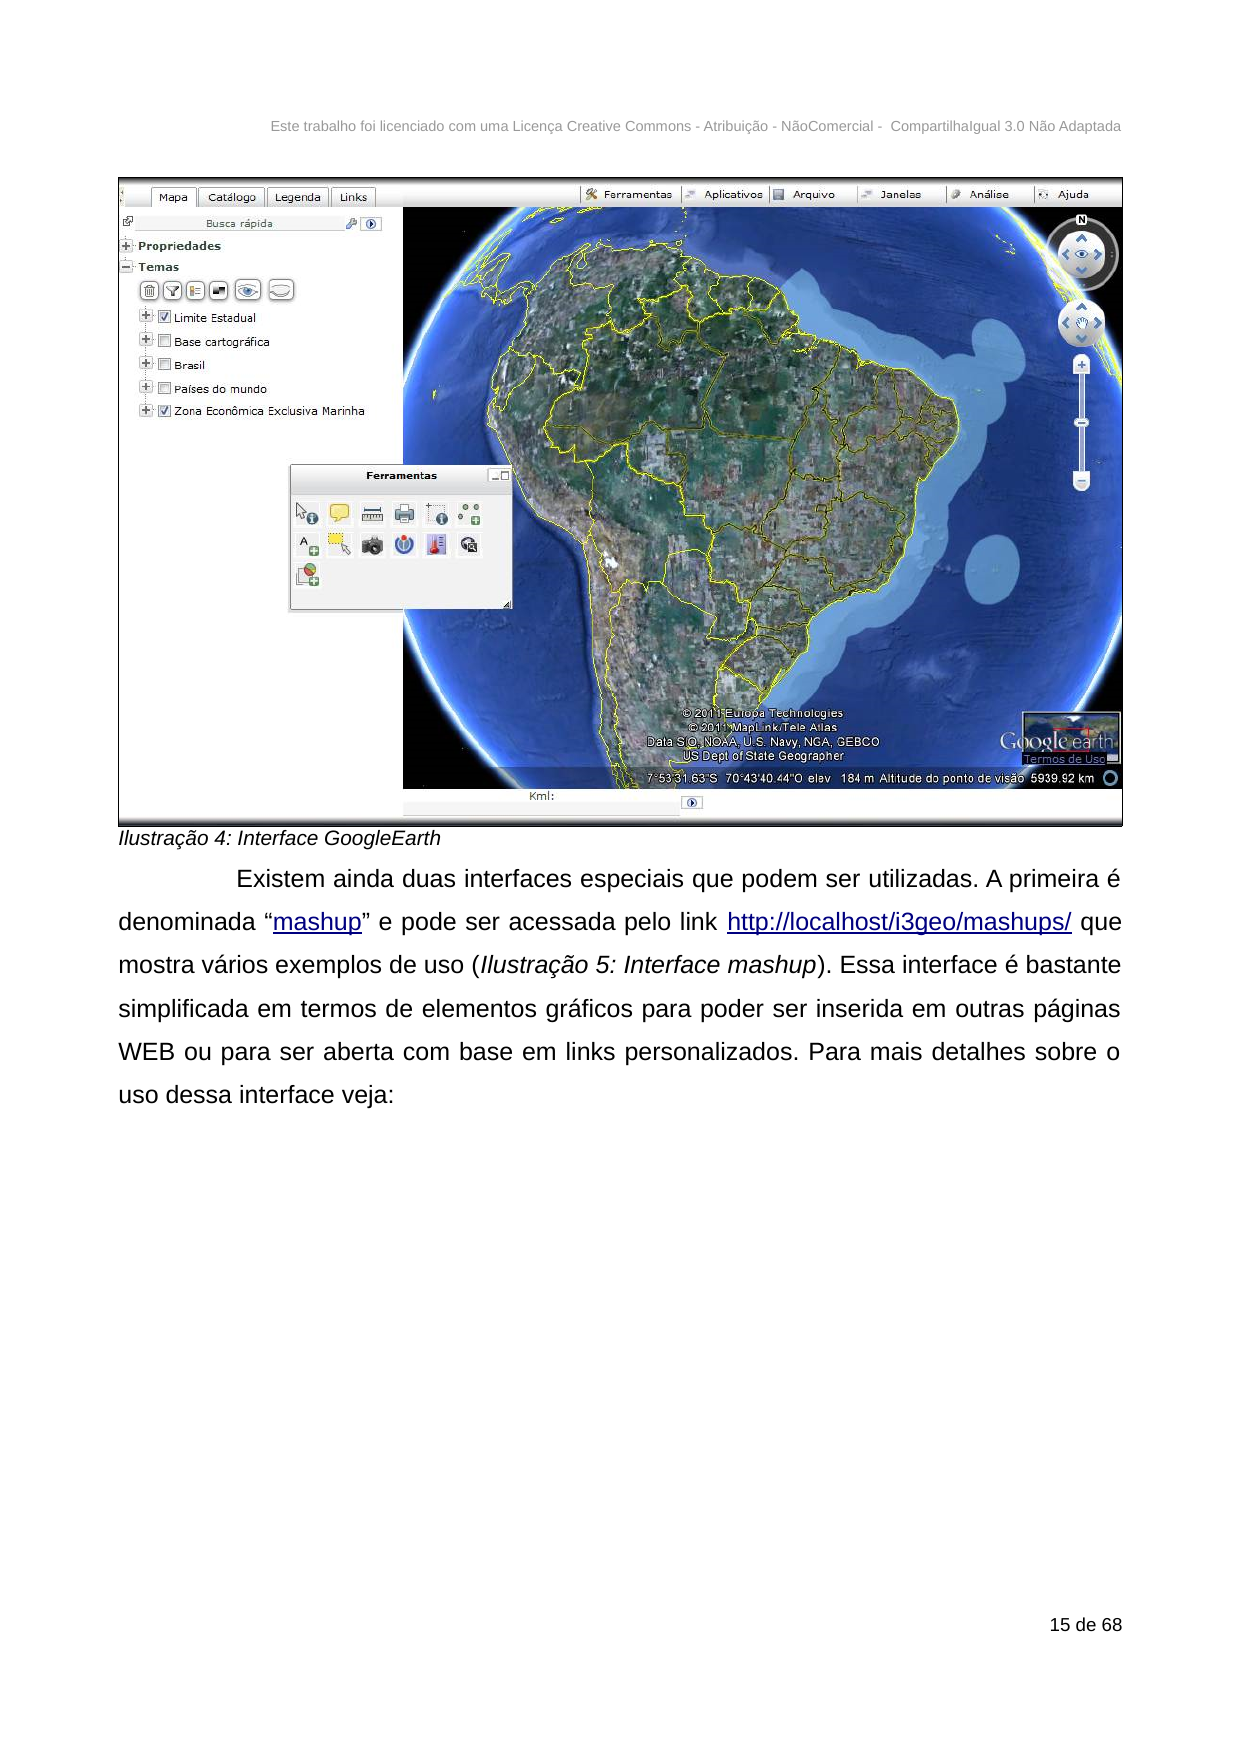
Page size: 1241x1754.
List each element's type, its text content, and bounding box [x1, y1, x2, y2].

picture [119, 178, 1122, 826]
text Ilustração 4: Interface GoogleEarth [118, 827, 1122, 850]
text [118, 164, 1122, 177]
text Existem ainda duas interfaces especiais que podem ser utilizadas. A primeira é denominada “mashup” e pode ser acessada pelo link http://localhost/i3geo/mashups/ que mostra vários exemplos de uso (Ilustração 5: Interface mashup). Essa interface é bastante simplificada em termos de elementos gráficos para poder ser inserida em outras páginas WEB ou para ser aberta com base em links personalizados. Para mais detalhes sobre o uso dessa interface veja: [118, 850, 1122, 1108]
